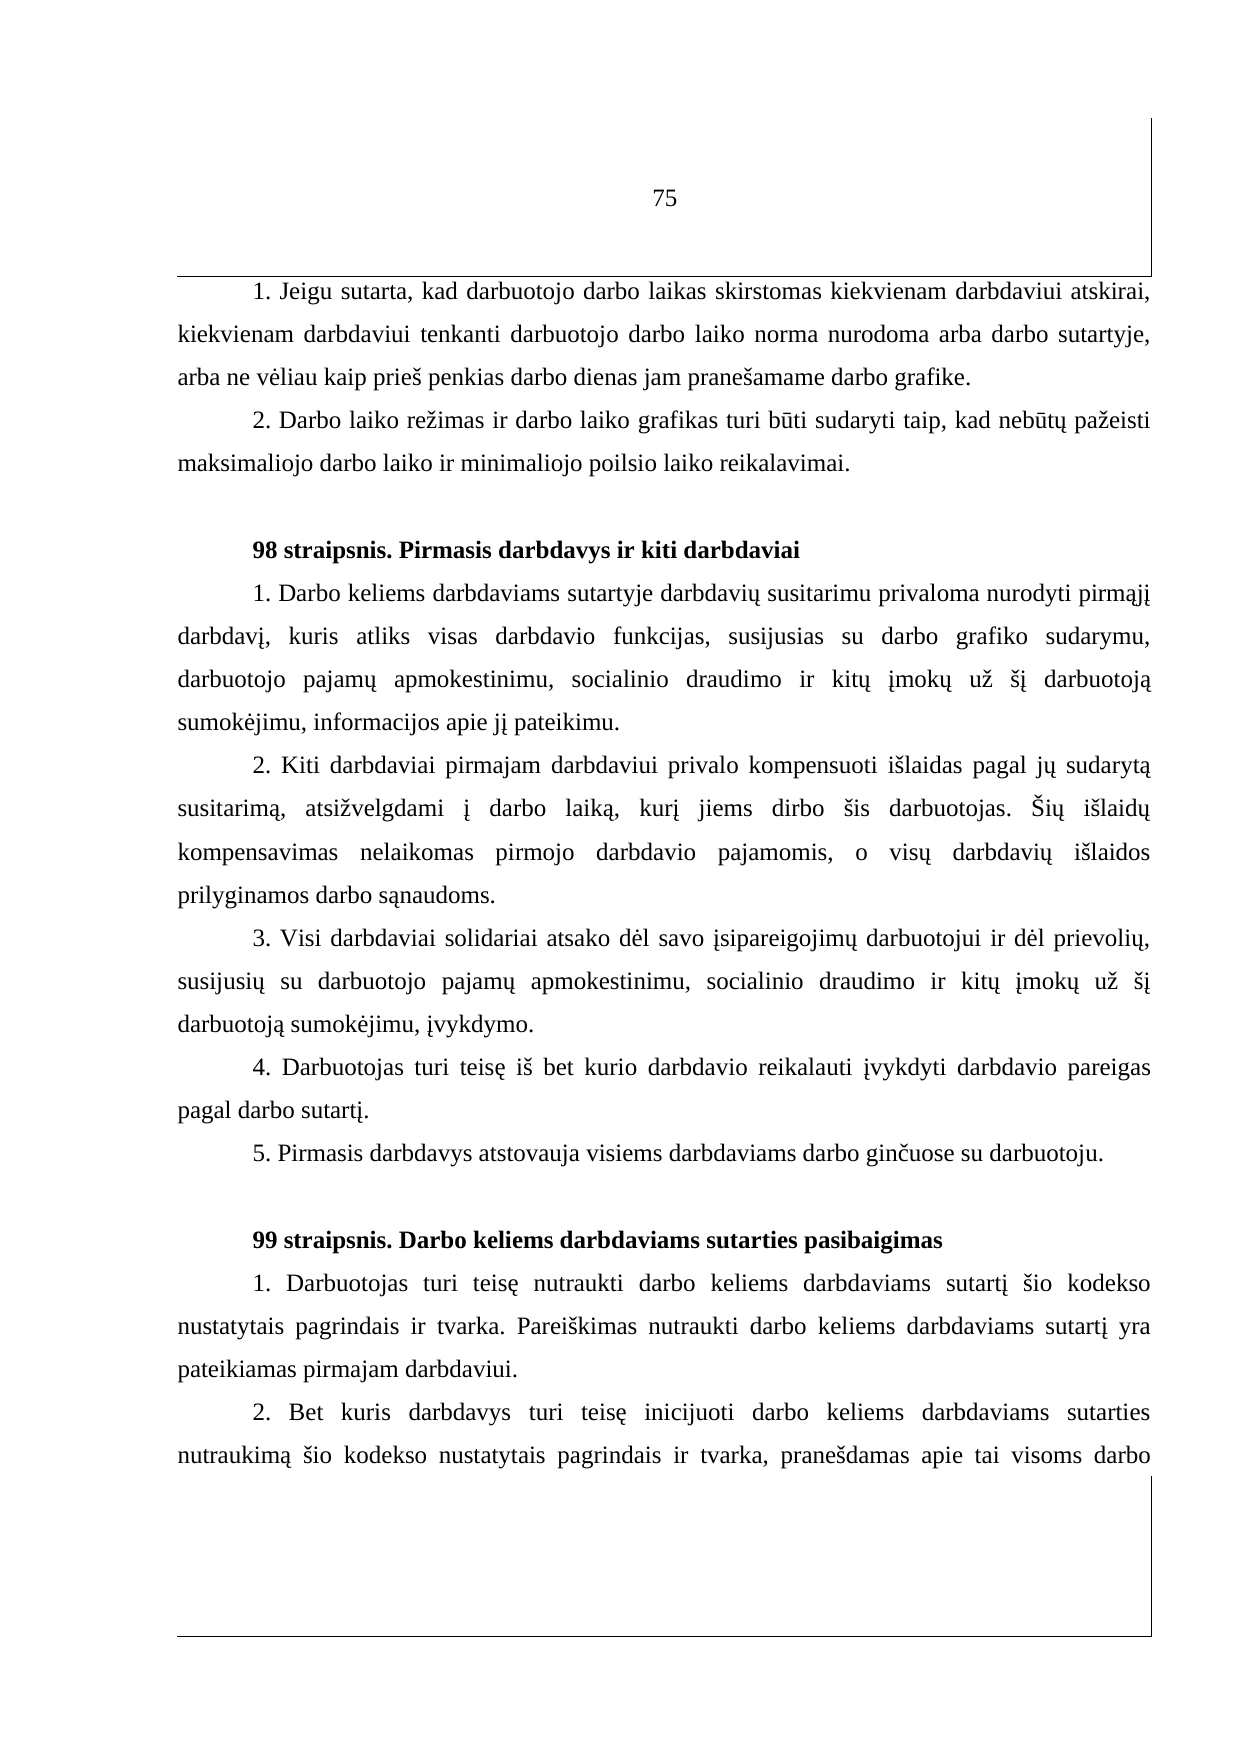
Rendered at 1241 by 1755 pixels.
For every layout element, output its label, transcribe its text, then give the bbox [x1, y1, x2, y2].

text 2. Kiti darbdaviai pirmajam darbdaviui privalo kompensuoti išlaidas pagal jų sudarytą susitarimą, atsižvelgdami į darbo laiką, kurį jiems dirbo šis darbuotojas. Šių išlaidų kompensavimas nelaikomas pirmojo darbdavio pajamomis, o visų darbdavių išlaidos prilyginamos darbo sąnaudoms. [177, 750, 1152, 908]
text 5. Pirmasis darbdavys atstovauja visiems darbdaviams darbo ginčuose su darbuotoju. [177, 1138, 1152, 1167]
text 2. Bet kuris darbdavys turi teisę inicijuoti darbo keliems darbdaviams sutarties nutraukimą šio kodekso nustatytais pagrindais ir tvarka, pranešdamas apie tai visoms darbo [177, 1397, 1152, 1469]
subtitle 99 straipsnis. Darbo keliems darbdaviams sutarties pasibaigimas [177, 1225, 1152, 1253]
text 1. Jeigu sutarta, kad darbuotojo darbo laikas skirstomas kiekvienam darbdaviui atskirai, kiekvienam darbdaviui tenkanti darbuotojo darbo laiko norma nurodoma arba darbo sutartyje, arba ne vėliau kaip prieš penkias darbo dienas jam pranešamame darbo grafike. [177, 276, 1152, 391]
text 3. Visi darbdaviai solidariai atsako dėl savo įsipareigojimų darbuotojui ir dėl prievolių, susijusių su darbuotojo pajamų apmokestinimu, socialinio draudimo ir kitų įmokų už šį darbuotoją sumokėjimu, įvykdymo. [177, 923, 1152, 1038]
text 1. Darbuotojas turi teisę nutraukti darbo keliems darbdaviams sutartį šio kodekso nustatytais pagrindais ir tvarka. Pareiškimas nutraukti darbo keliems darbdaviams sutartį yra pateikiamas pirmajam darbdaviui. [177, 1268, 1152, 1383]
text 1. Darbo keliems darbdaviams sutartyje darbdavių susitarimu privaloma nurodyti pirmąjį darbdavį, kuris atliks visas darbdavio funkcijas, susijusias su darbo grafiko sudarymu, darbuotojo pajamų apmokestinimu, socialinio draudimo ir kitų įmokų už šį darbuotoją sumokėjimu, informacijos apie jį pateikimu. [177, 578, 1152, 736]
subtitle 98 straipsnis. Pirmasis darbdavys ir kiti darbdaviai [177, 535, 1152, 563]
text 2. Darbo laiko režimas ir darbo laiko grafikas turi būti sudaryti taip, kad nebūtų pažeisti maksimaliojo darbo laiko ir minimaliojo poilsio laiko reikalavimai. [177, 405, 1152, 477]
text 4. Darbuotojas turi teisę iš bet kurio darbdavio reikalauti įvykdyti darbdavio pareigas pagal darbo sutartį. [177, 1052, 1152, 1124]
